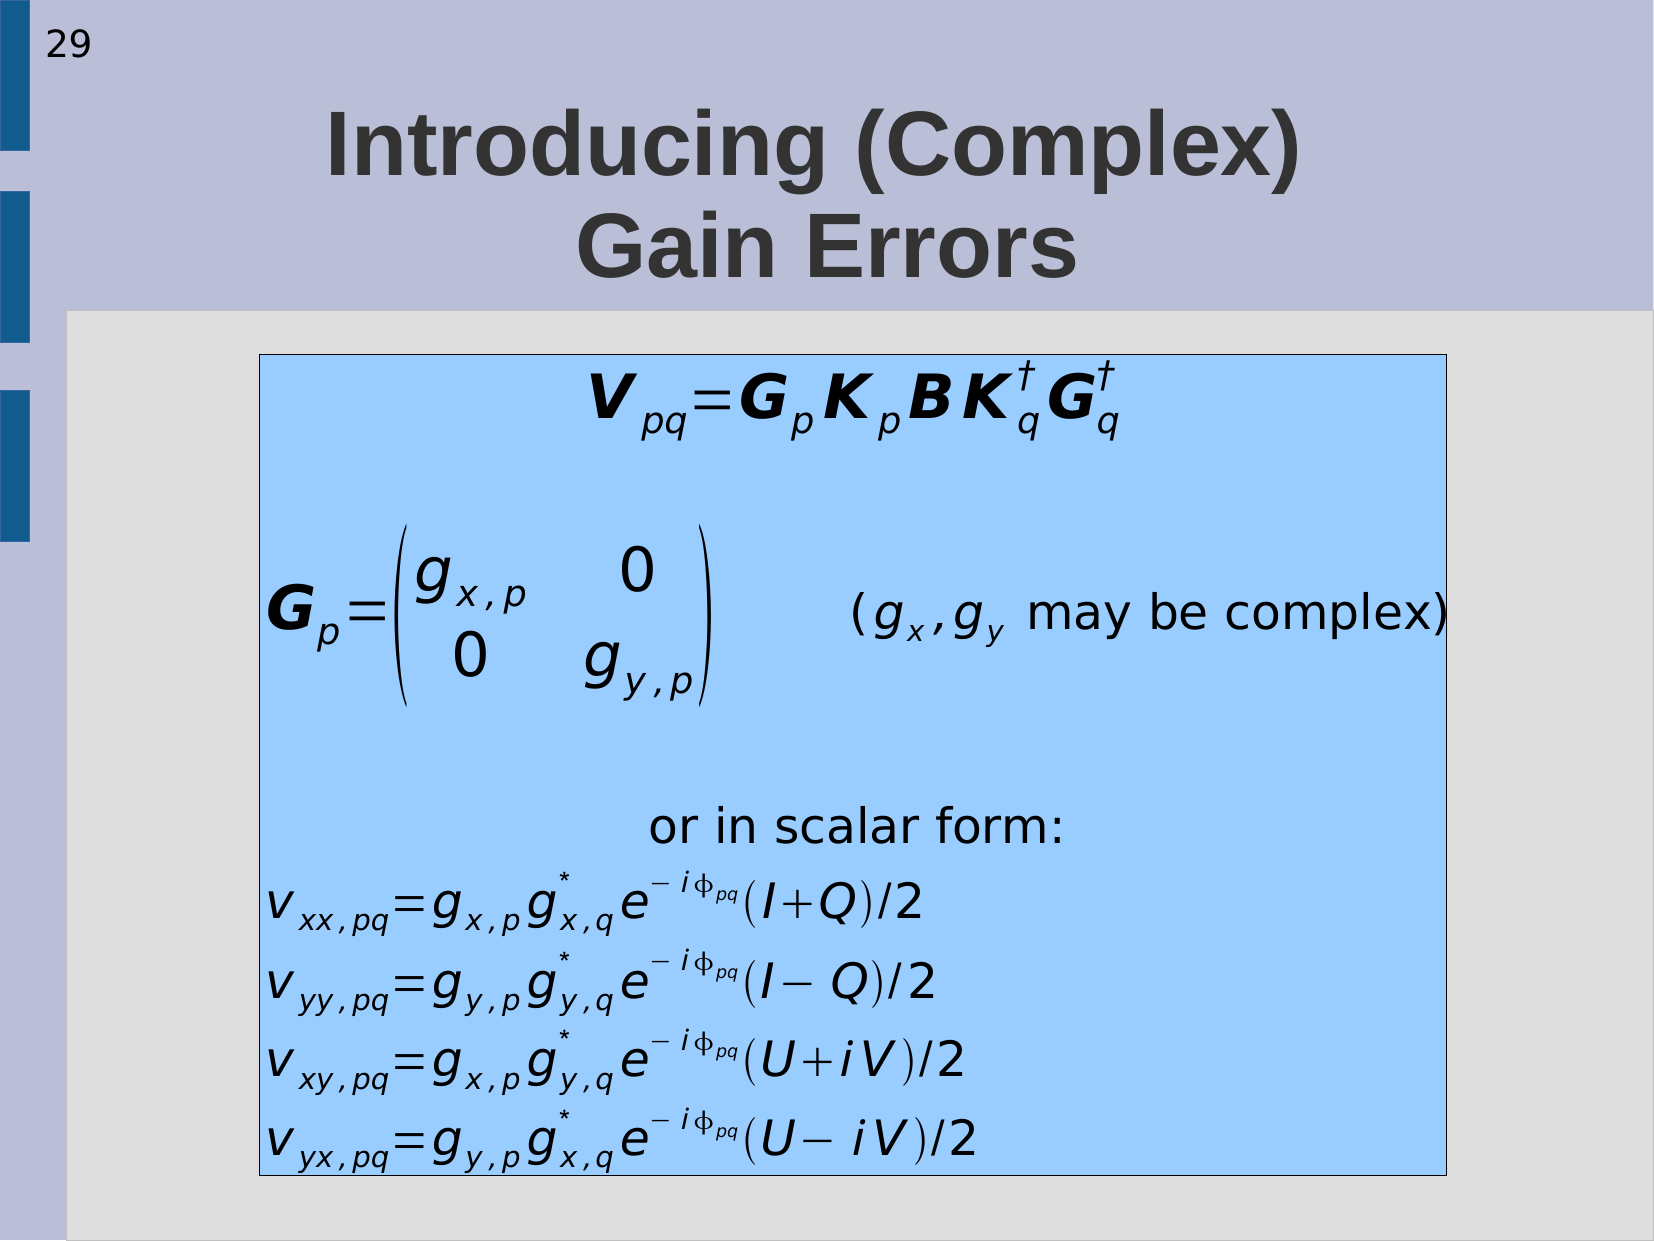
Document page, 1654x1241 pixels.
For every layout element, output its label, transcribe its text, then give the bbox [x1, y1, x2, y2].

title Introducing (Complex) Gain Errors [121, 91, 1534, 299]
chart [259, 354, 1447, 1176]
text_box [32, 15, 267, 89]
